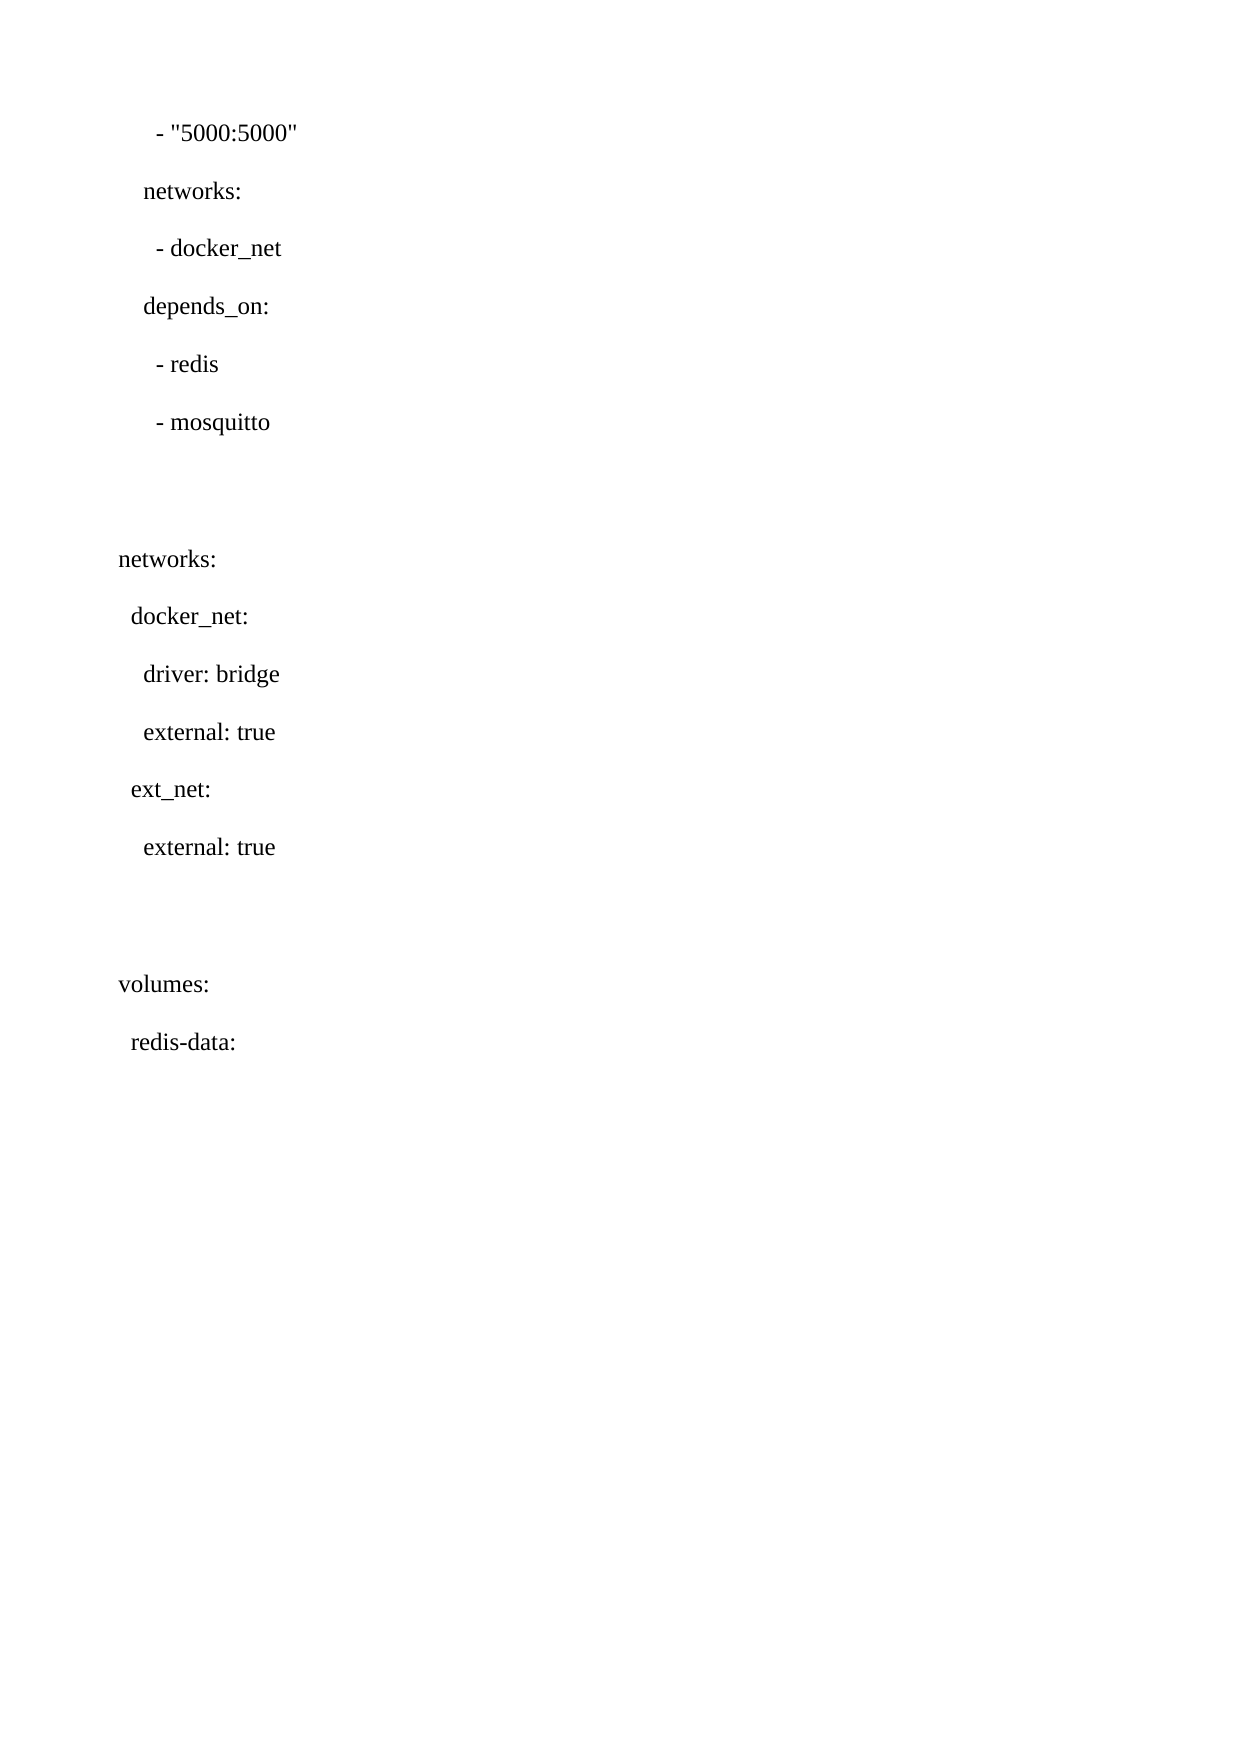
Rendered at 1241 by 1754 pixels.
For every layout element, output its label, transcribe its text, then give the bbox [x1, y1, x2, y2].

text external: true [118, 717, 1122, 746]
text ext_net: [118, 774, 1122, 803]
text redis-data: [118, 1027, 1122, 1056]
text docker_net: [118, 601, 1122, 630]
text volumes: [118, 969, 1122, 998]
text - "5000:5000" [118, 118, 1122, 147]
text depends_on: [118, 291, 1122, 320]
text - docker_net [118, 233, 1122, 262]
text driver: bridge [118, 659, 1122, 688]
text - redis [118, 349, 1122, 378]
text - mosquitto [118, 407, 1122, 435]
text external: true [118, 832, 1122, 861]
text networks: [118, 176, 1122, 204]
text networks: [118, 544, 1122, 572]
